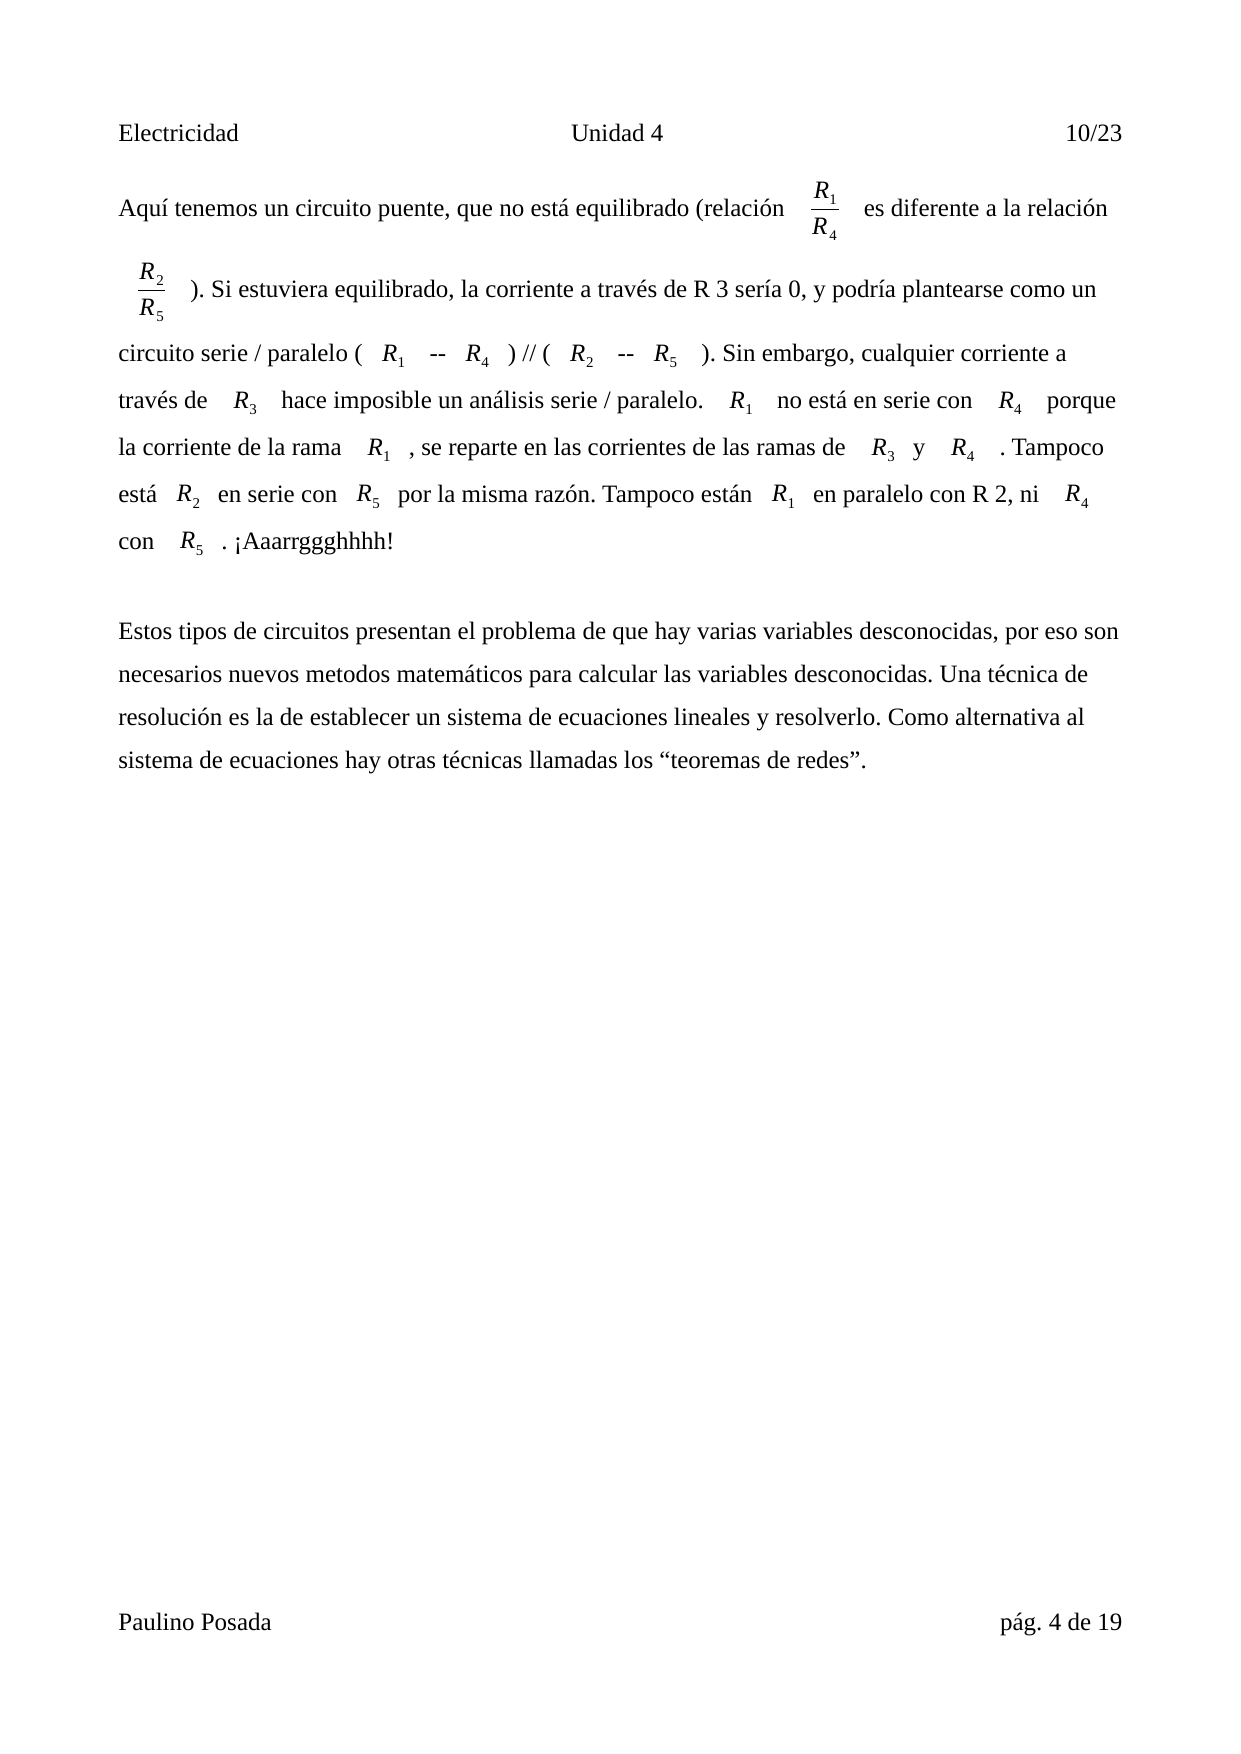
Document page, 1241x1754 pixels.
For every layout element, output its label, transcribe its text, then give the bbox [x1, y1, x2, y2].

text Aquí tenemos un circuito puente, que no está equilibrado (relación es diferente a la relación ). Si estuviera equilibrado, la corriente a través de R 3 sería 0, y podría plantearse como un circuito serie / paralelo ( --) // ( -- ). Sin embargo, cualquier corriente a través de hace imposible un análisis serie / paralelo. no está en serie con porque la corriente de la rama , se reparte en las corrientes de las ramas de y . Tampoco estáen serie conpor la misma razón. Tampoco estánen paralelo con R 2, ni con . ¡Aaarrggghhhh! [118, 176, 1122, 558]
text Estos tipos de circuitos presentan el problema de que hay varias variables desconocidas, por eso son necesarios nuevos metodos matemáticos para calcular las variables desconocidas. Una técnica de resolución es la de establecer un sistema de ecuaciones lineales y resolverlo. Como alternativa al sistema de ecuaciones hay otras técnicas llamadas los “teoremas de redes”. [118, 616, 1122, 774]
